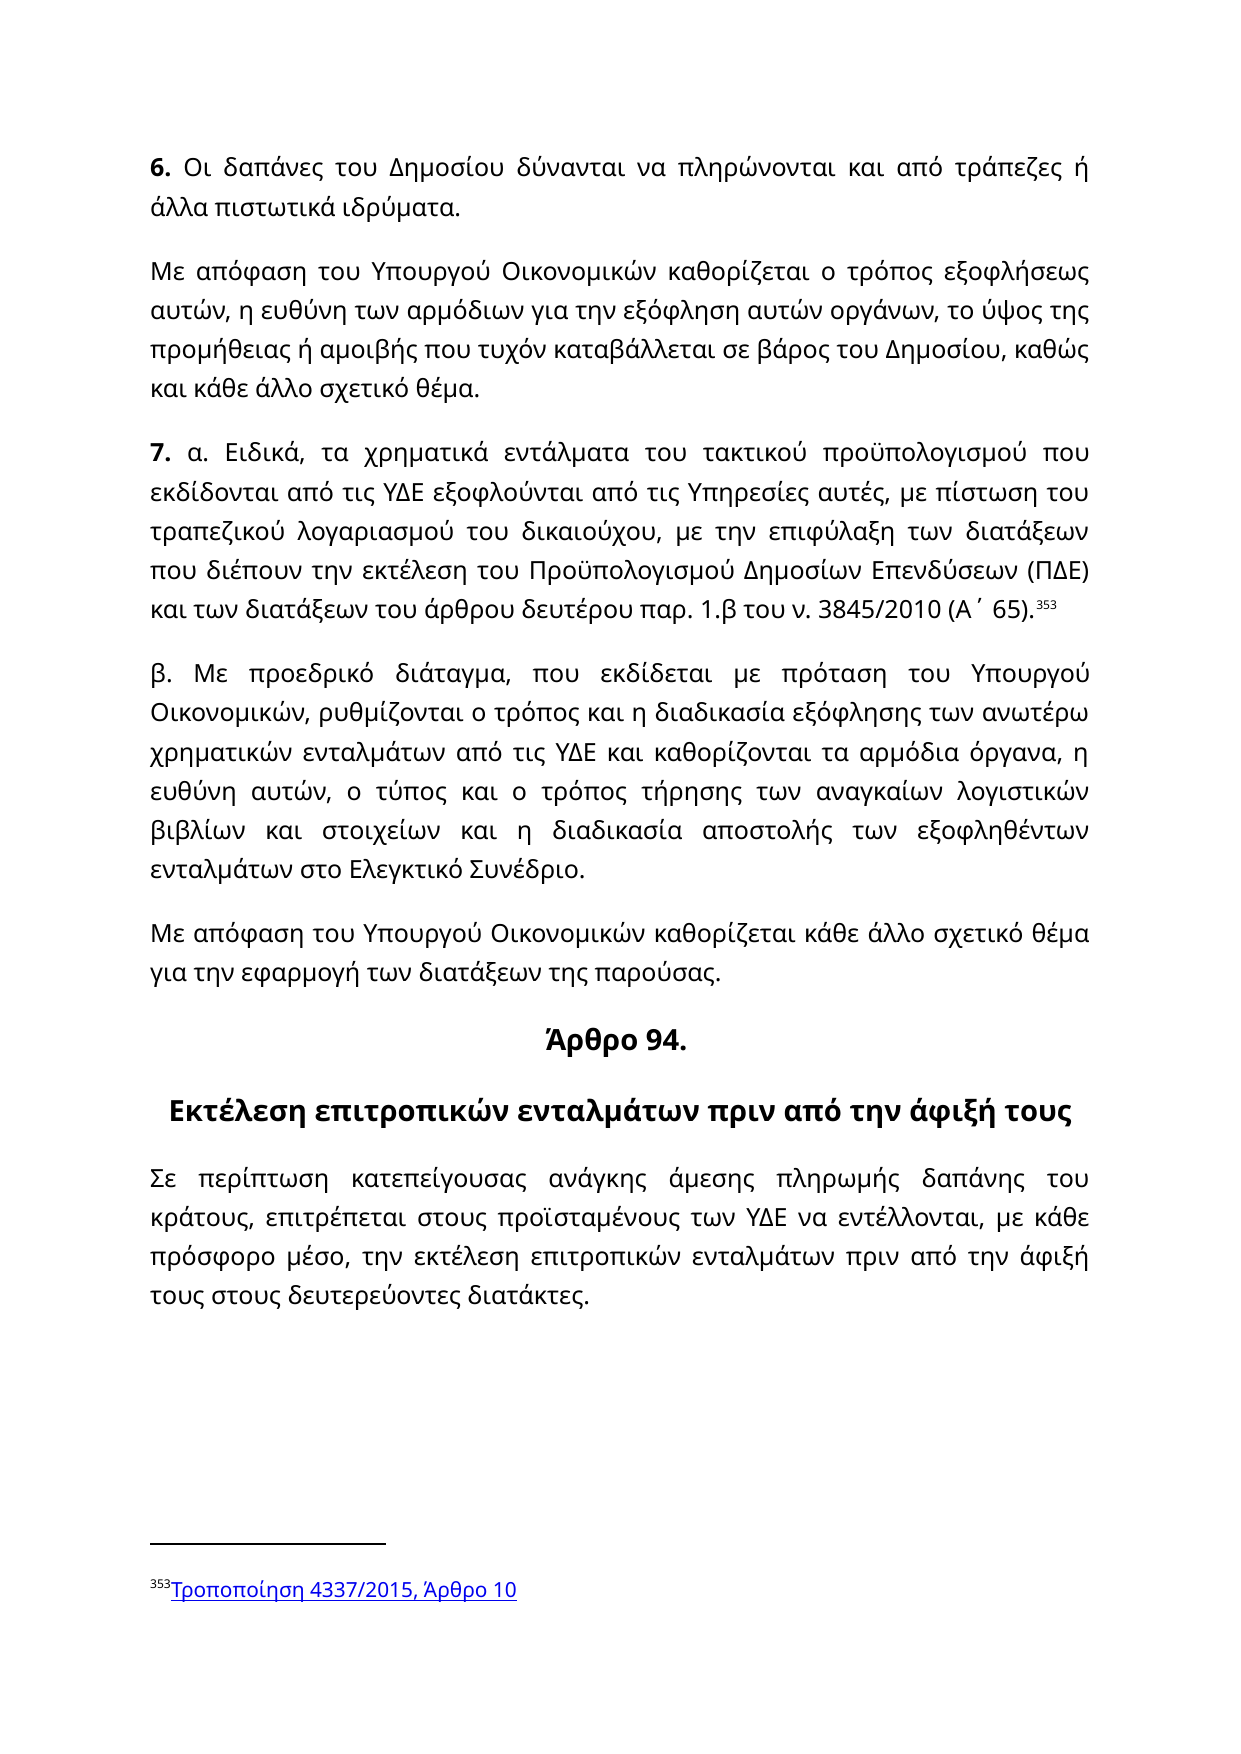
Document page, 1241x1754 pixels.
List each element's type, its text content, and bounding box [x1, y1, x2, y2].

text Σε περίπτωση κατεπείγουσας ανάγκης άμεσης πληρωμής δαπάνης του κράτους, επιτρέπεται στους προϊ­σταμένους των ΥΔΕ να εντέλλονται, με κάθε πρόσφορο μέσο, την εκτέλεση επιτροπικών ενταλμάτων πριν από την άφιξή τους στους δευτερεύοντες διατάκτες. [150, 1160, 1090, 1312]
subtitle Άρθρο 94. [150, 1019, 1090, 1059]
text Με απόφαση του Υπουργού Οικονομικών καθορίζεται κάθε άλλο σχετικό θέμα για την εφαρμογή των διατάξεων της παρούσας. [150, 916, 1090, 989]
subtitle Εκτέλεση επιτροπικών ενταλμάτων πριν από την άφιξή τους [150, 1090, 1090, 1129]
text β. Με προεδρικό διάταγμα, που εκδίδεται με πρότα­ση του Υπουργού Οικονομικών, ρυθμίζονται ο τρόπος και η διαδικασία εξόφλησης των ανωτέρω χρηματικών ενταλμάτων από τις ΥΔΕ και καθορίζονται τα αρμόδια όργανα, η ευθύνη αυτών, ο τύπος και ο τρόπος τήρησης των αναγκαίων λογιστικών βιβλίων και στοιχείων και η διαδικασία αποστολής των εξοφληθέντων ενταλμάτων στο Ελεγκτικό Συνέδριο. [150, 656, 1090, 886]
text Με απόφαση του Υπουργού Οικονομικών καθορίζεται ο τρόπος εξοφλήσεως αυτών, η ευθύνη των αρμόδιων για την εξόφληση αυτών οργάνων, το ύψος της προμήθειας ή αμοιβής που τυχόν καταβάλλεται σε βάρος του Δημοσίου, καθώς και κάθε άλλο σχετικό θέμα. [150, 253, 1090, 405]
text Τροποποίηση 4337/2015, Άρθρο 10 [150, 1576, 1090, 1604]
text 6. Οι δαπάνες του Δημοσίου δύνανται να πληρώνονται και από τράπεζες ή άλλα πιστωτικά ιδρύματα. [150, 150, 1090, 223]
text 7. α. Ειδικά, τα χρηματικά εντάλματα του τακτικού προϋπολογισμού που εκδίδονται από τις ΥΔΕ εξοφλούνται από τις Υπηρεσίες αυτές, με πίστωση του τραπεζικού λογαριασμού του δικαιούχου, με την επιφύλαξη των διατάξεων που διέπουν την εκτέλεση του Προϋπολογισμού Δημοσίων Επενδύσεων (ΠΔΕ) και των διατάξεων του άρθρου δευτέρου παρ. 1.β του ν. 3845/2010 (Α΄ 65). [150, 435, 1090, 626]
